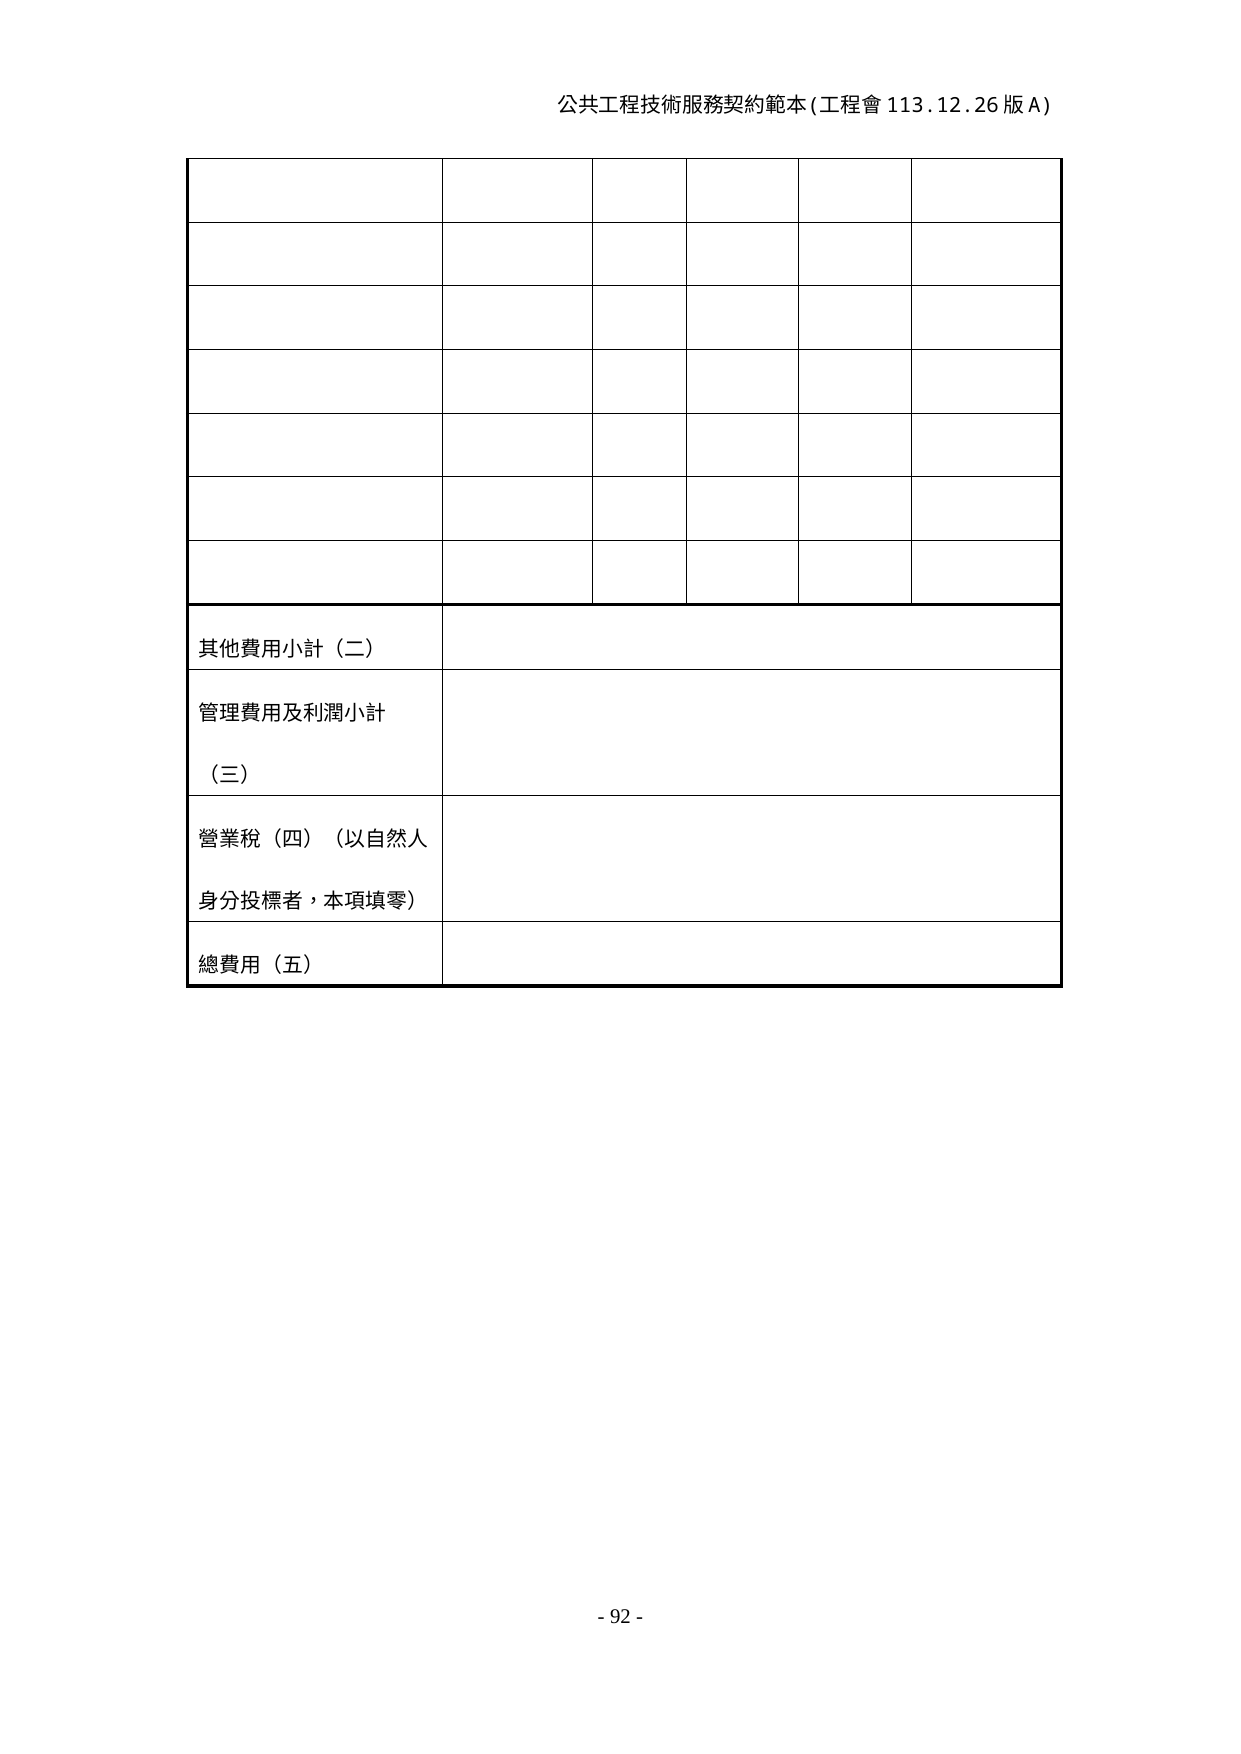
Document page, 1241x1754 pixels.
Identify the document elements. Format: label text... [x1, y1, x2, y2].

table_cell [799, 286, 911, 349]
table_cell [443, 541, 592, 603]
table_cell [443, 796, 1060, 921]
table_cell [189, 541, 442, 603]
table_cell [687, 159, 798, 222]
table_cell [799, 350, 911, 412]
table_cell [189, 223, 442, 285]
table_cell [799, 541, 911, 603]
table_cell [443, 414, 592, 476]
table_cell [912, 159, 1060, 222]
table_cell [912, 477, 1060, 539]
table_cell [687, 477, 798, 539]
table_cell 管理費用及利潤小計（三） [189, 670, 442, 795]
table_cell [593, 477, 686, 539]
table_cell [593, 541, 686, 603]
table_cell [189, 477, 442, 539]
table_cell [593, 286, 686, 349]
table_cell [189, 286, 442, 349]
table_cell [593, 223, 686, 285]
table_cell [443, 922, 1060, 984]
table_cell [443, 670, 1060, 795]
table_cell [593, 414, 686, 476]
table_cell 營業稅（四）（以自然人身分投標者，本項填零） [189, 796, 442, 921]
table_cell [443, 159, 592, 222]
table_cell [687, 223, 798, 285]
table_cell [912, 414, 1060, 476]
table_cell [799, 414, 911, 476]
table_cell [443, 223, 592, 285]
table_cell [687, 350, 798, 412]
table_cell [799, 477, 911, 539]
table_cell [593, 159, 686, 222]
table_cell [687, 414, 798, 476]
table_cell [443, 477, 592, 539]
table_cell [593, 350, 686, 412]
table_cell [189, 350, 442, 412]
table_cell [189, 159, 442, 222]
table_cell [799, 223, 911, 285]
table_cell 總費用（五） [189, 922, 442, 984]
table_cell [189, 414, 442, 476]
table_cell [912, 223, 1060, 285]
table_cell [912, 286, 1060, 349]
table_cell 其他費用小計（二） [189, 606, 442, 669]
table_cell [443, 350, 592, 412]
table_cell [687, 286, 798, 349]
table_cell [443, 286, 592, 349]
table_cell [912, 350, 1060, 412]
table_cell [799, 159, 911, 222]
table_cell [687, 541, 798, 603]
table_cell [443, 606, 1060, 669]
table_cell [912, 541, 1060, 603]
